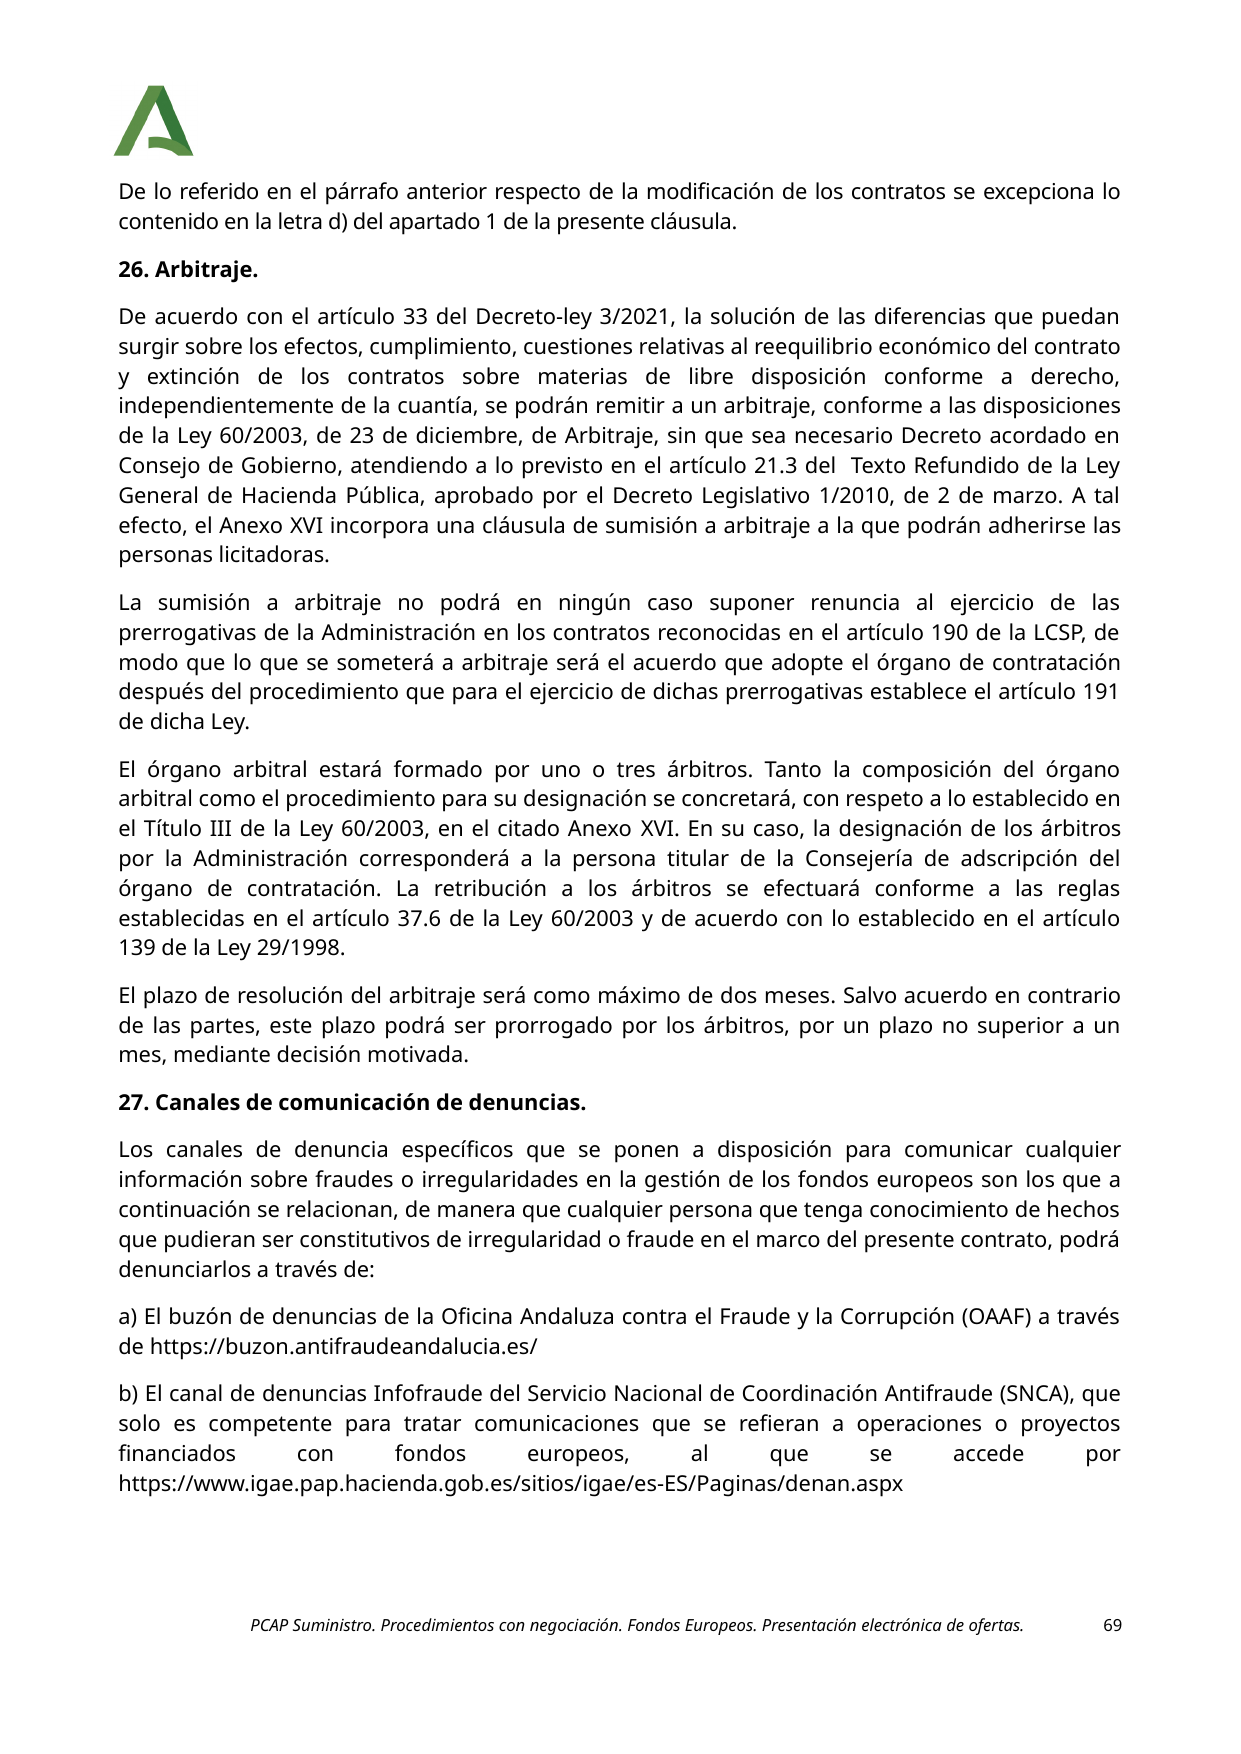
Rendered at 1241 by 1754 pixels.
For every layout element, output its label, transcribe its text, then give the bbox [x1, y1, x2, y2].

text Los canales de denuncia específicos que se ponen a disposición para comunicar cualquier información sobre fraudes o irregularidades en la gestión de los fondos europeos son los que a continuación se relacionan, de manera que cualquier persona que tenga conocimiento de hechos que pudieran ser constitutivos de irregularidad o fraude en el marco del presente contrato, podrá denunciarlos a través de: [118, 1134, 1122, 1283]
text b) El canal de denuncias Infofraude del Servicio Nacional de Coordinación Antifraude (SNCA), que solo es competente para tratar comunicaciones que se refieran a operaciones o proyectos financiados con fondos europeos, al que se accede por https://www.igae.pap.hacienda.gob.es/sitios/igae/es-ES/Paginas/denan.aspx [118, 1378, 1122, 1498]
text a) El buzón de denuncias de la Oficina Andaluza contra el Fraude y la Corrupción (OAAF) a través de https://buzon.antifraudeandalucia.es/ [118, 1301, 1122, 1361]
text De acuerdo con el artículo 33 del Decreto-ley 3/2021, la solución de las diferencias que puedan surgir sobre los efectos, cumplimiento, cuestiones relativas al reequilibrio económico del contrato y extinción de los contratos sobre materias de libre disposición conforme a derecho, independientemente de la cuantía, se podrán remitir a un arbitraje, conforme a las disposiciones de la Ley 60/2003, de 23 de diciembre, de Arbitraje, sin que sea necesario Decreto acordado en Consejo de Gobierno, atendiendo a lo previsto en el artículo 21.3 del Texto Refundido de la Ley General de Hacienda Pública, aprobado por el Decreto Legislativo 1/2010, de 2 de marzo. A tal efecto, el Anexo XVI incorpora una cláusula de sumisión a arbitraje a la que podrán adherirse las personas licitadoras. [118, 301, 1122, 569]
subtitle 27. Canales de comunicación de denuncias. [118, 1087, 1122, 1117]
text De lo referido en el párrafo anterior respecto de la modificación de los contratos se excepciona lo contenido en la letra d) del apartado 1 de la presente cláusula. [118, 176, 1122, 236]
picture [109, 81, 198, 160]
text El órgano arbitral estará formado por uno o tres árbitros. Tanto la composición del órgano arbitral como el procedimiento para su designación se concretará, con respeto a lo establecido en el Título III de la Ley 60/2003, en el citado Anexo XVI. En su caso, la designación de los árbitros por la Administración corresponderá a la persona titular de la Consejería de adscripción del órgano de contratación. La retribución a los árbitros se efectuará conforme a las reglas establecidas en el artículo 37.6 de la Ley 60/2003 y de acuerdo con lo establecido en el artículo 139 de la Ley 29/1998. [118, 754, 1122, 962]
text La sumisión a arbitraje no podrá en ningún caso suponer renuncia al ejercicio de las prerrogativas de la Administración en los contratos reconocidas en el artículo 190 de la LCSP, de modo que lo que se someterá a arbitraje será el acuerdo que adopte el órgano de contratación después del procedimiento que para el ejercicio de dichas prerrogativas establece el artículo 191 de dicha Ley. [118, 587, 1122, 736]
subtitle 26. Arbitraje. [118, 254, 1122, 283]
text El plazo de resolución del arbitraje será como máximo de dos meses. Salvo acuerdo en contrario de las partes, este plazo podrá ser prorrogado por los árbitros, por un plazo no superior a un mes, mediante decisión motivada. [118, 980, 1122, 1069]
